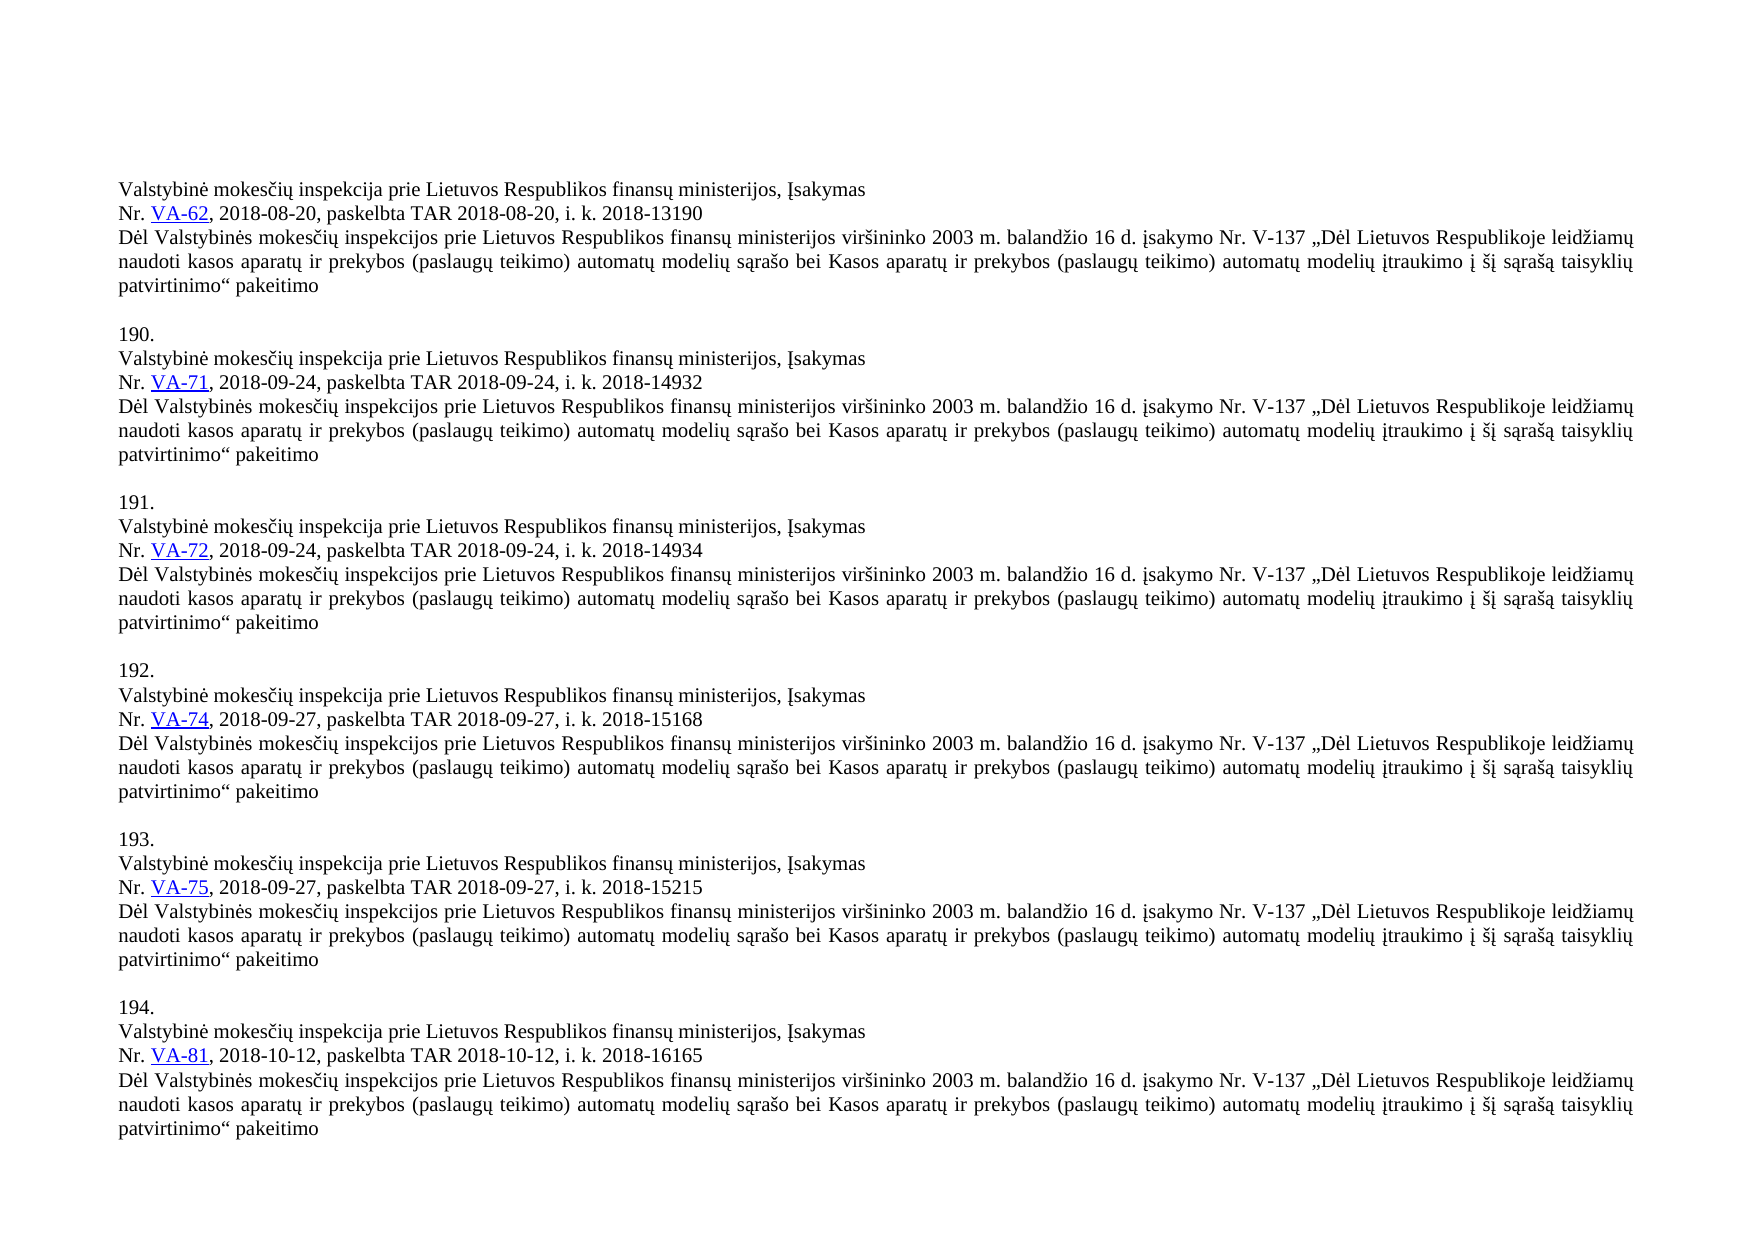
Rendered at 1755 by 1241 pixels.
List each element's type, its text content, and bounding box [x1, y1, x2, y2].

text Dėl Valstybinės mokesčių inspekcijos prie Lietuvos Respublikos finansų ministerijos viršininko 2003 m. balandžio 16 d. įsakymo Nr. V-137 „Dėl Lietuvos Respublikoje leidžiamų naudoti kasos aparatų ir prekybos (paslaugų teikimo) automatų modelių sąrašo bei Kasos aparatų ir prekybos (paslaugų teikimo) automatų modelių įtraukimo į šį sąrašą taisyklių patvirtinimo“ pakeitimo [118, 899, 1636, 971]
text Nr. VA-62, 2018-08-20, paskelbta TAR 2018-08-20, i. k. 2018-13190 [118, 201, 1636, 225]
text Nr. VA-74, 2018-09-27, paskelbta TAR 2018-09-27, i. k. 2018-15168 [118, 707, 1636, 731]
text 193. [118, 827, 1636, 851]
text 194. [118, 995, 1636, 1019]
text Dėl Valstybinės mokesčių inspekcijos prie Lietuvos Respublikos finansų ministerijos viršininko 2003 m. balandžio 16 d. įsakymo Nr. V-137 „Dėl Lietuvos Respublikoje leidžiamų naudoti kasos aparatų ir prekybos (paslaugų teikimo) automatų modelių sąrašo bei Kasos aparatų ir prekybos (paslaugų teikimo) automatų modelių įtraukimo į šį sąrašą taisyklių patvirtinimo“ pakeitimo [118, 731, 1636, 803]
text Valstybinė mokesčių inspekcija prie Lietuvos Respublikos finansų ministerijos, Įsakymas [118, 1019, 1636, 1043]
text Dėl Valstybinės mokesčių inspekcijos prie Lietuvos Respublikos finansų ministerijos viršininko 2003 m. balandžio 16 d. įsakymo Nr. V-137 „Dėl Lietuvos Respublikoje leidžiamų naudoti kasos aparatų ir prekybos (paslaugų teikimo) automatų modelių sąrašo bei Kasos aparatų ir prekybos (paslaugų teikimo) automatų modelių įtraukimo į šį sąrašą taisyklių patvirtinimo“ pakeitimo [118, 1067, 1636, 1140]
text Nr. VA-75, 2018-09-27, paskelbta TAR 2018-09-27, i. k. 2018-15215 [118, 875, 1636, 899]
text Valstybinė mokesčių inspekcija prie Lietuvos Respublikos finansų ministerijos, Įsakymas [118, 346, 1636, 370]
text Dėl Valstybinės mokesčių inspekcijos prie Lietuvos Respublikos finansų ministerijos viršininko 2003 m. balandžio 16 d. įsakymo Nr. V-137 „Dėl Lietuvos Respublikoje leidžiamų naudoti kasos aparatų ir prekybos (paslaugų teikimo) automatų modelių sąrašo bei Kasos aparatų ir prekybos (paslaugų teikimo) automatų modelių įtraukimo į šį sąrašą taisyklių patvirtinimo“ pakeitimo [118, 225, 1636, 297]
text Valstybinė mokesčių inspekcija prie Lietuvos Respublikos finansų ministerijos, Įsakymas [118, 682, 1636, 707]
text Valstybinė mokesčių inspekcija prie Lietuvos Respublikos finansų ministerijos, Įsakymas [118, 851, 1636, 875]
text Valstybinė mokesčių inspekcija prie Lietuvos Respublikos finansų ministerijos, Įsakymas [118, 514, 1636, 538]
text 190. [118, 322, 1636, 346]
text 192. [118, 658, 1636, 682]
text Dėl Valstybinės mokesčių inspekcijos prie Lietuvos Respublikos finansų ministerijos viršininko 2003 m. balandžio 16 d. įsakymo Nr. V-137 „Dėl Lietuvos Respublikoje leidžiamų naudoti kasos aparatų ir prekybos (paslaugų teikimo) automatų modelių sąrašo bei Kasos aparatų ir prekybos (paslaugų teikimo) automatų modelių įtraukimo į šį sąrašą taisyklių patvirtinimo“ pakeitimo [118, 562, 1636, 634]
text Dėl Valstybinės mokesčių inspekcijos prie Lietuvos Respublikos finansų ministerijos viršininko 2003 m. balandžio 16 d. įsakymo Nr. V-137 „Dėl Lietuvos Respublikoje leidžiamų naudoti kasos aparatų ir prekybos (paslaugų teikimo) automatų modelių sąrašo bei Kasos aparatų ir prekybos (paslaugų teikimo) automatų modelių įtraukimo į šį sąrašą taisyklių patvirtinimo“ pakeitimo [118, 394, 1636, 466]
text 191. [118, 490, 1636, 514]
text Nr. VA-71, 2018-09-24, paskelbta TAR 2018-09-24, i. k. 2018-14932 [118, 370, 1636, 394]
text Nr. VA-81, 2018-10-12, paskelbta TAR 2018-10-12, i. k. 2018-16165 [118, 1043, 1636, 1067]
text Valstybinė mokesčių inspekcija prie Lietuvos Respublikos finansų ministerijos, Įsakymas [118, 177, 1636, 201]
text Nr. VA-72, 2018-09-24, paskelbta TAR 2018-09-24, i. k. 2018-14934 [118, 538, 1636, 562]
